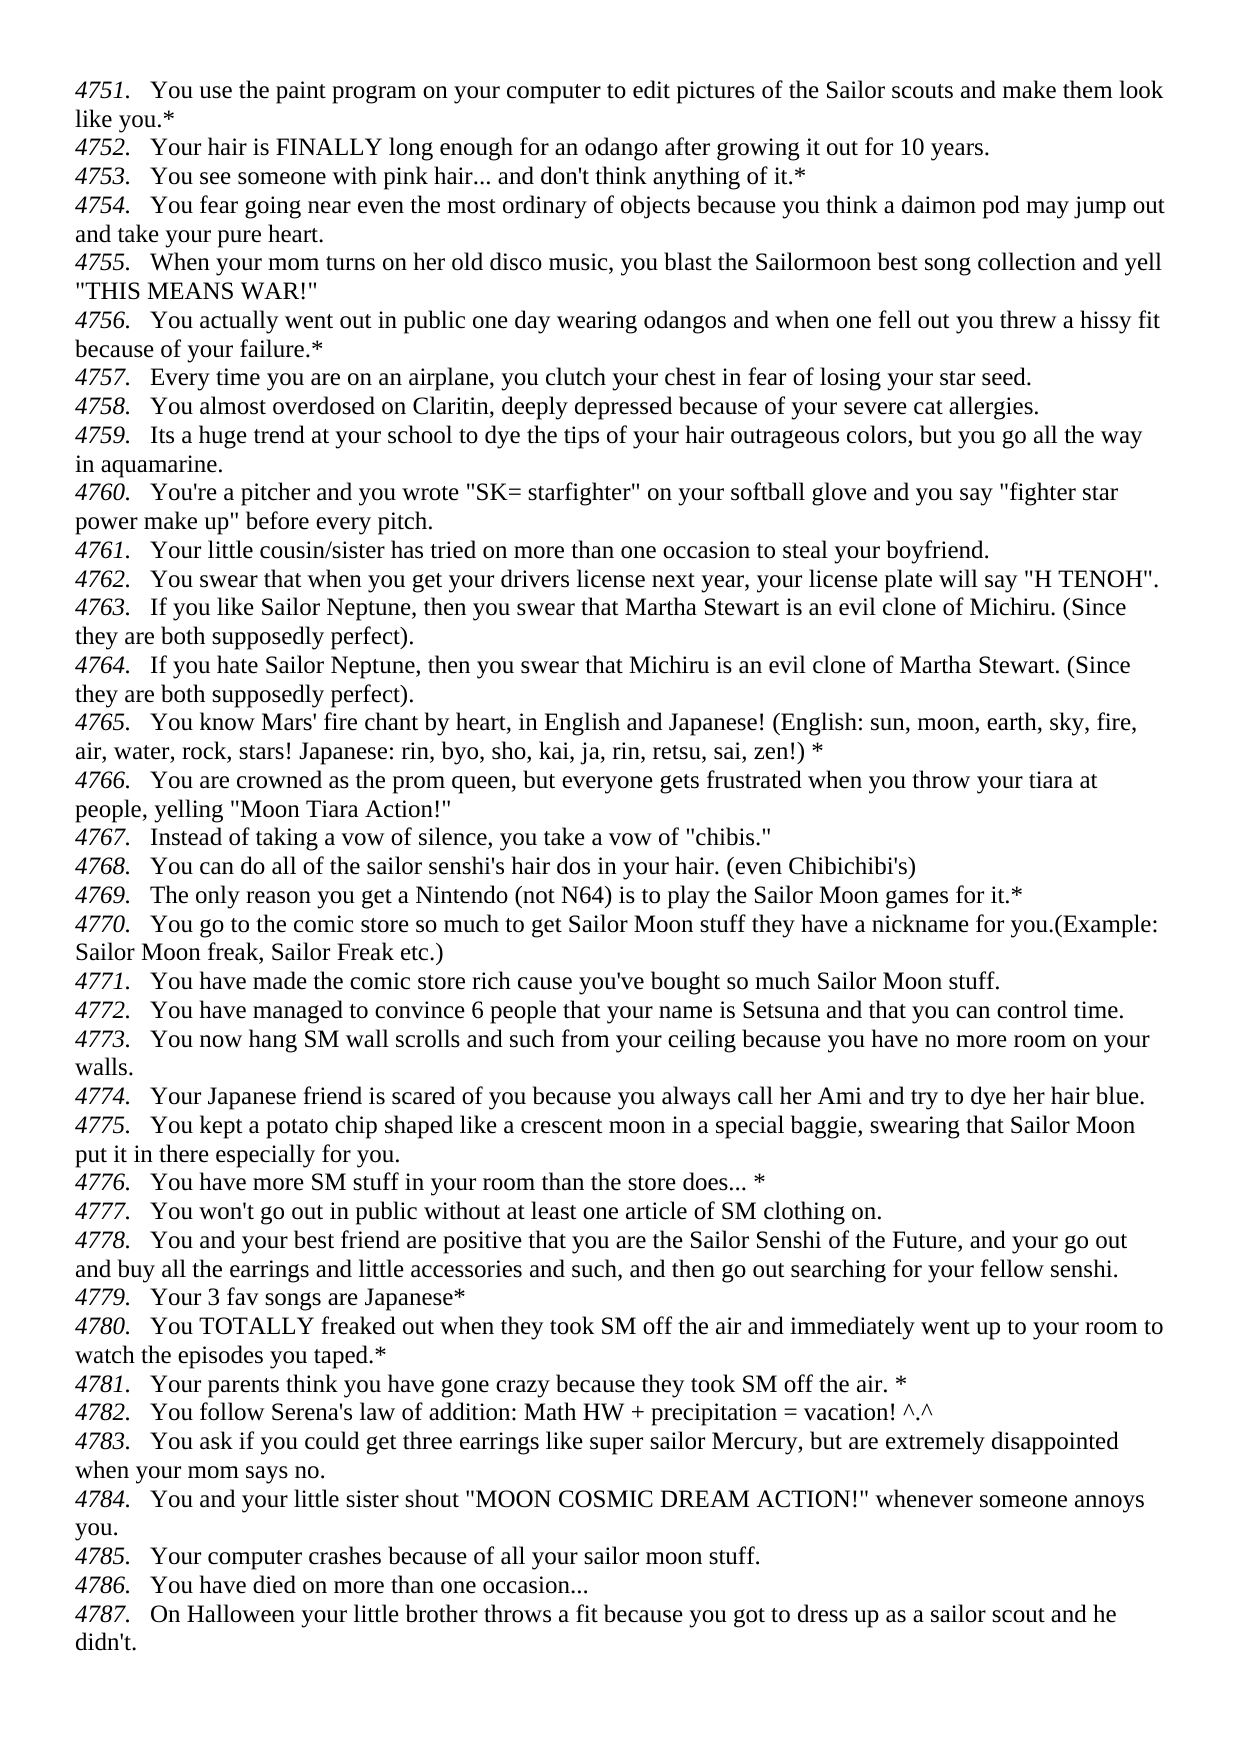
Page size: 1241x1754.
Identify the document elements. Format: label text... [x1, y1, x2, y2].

list Every time you are on an airplane, you clutch your chest in fear of losing your star seed. [75, 362, 1165, 391]
list You have more SM stuff in your room than the store does... * [75, 1167, 1165, 1196]
list You go to the comic store so much to get Sailor Moon stuff they have a nickname for you.(Example: Sailor Moon freak, Sailor Freak etc.) [75, 909, 1165, 966]
list The only reason you get a Nintendo (not N64) is to play the Sailor Moon games for it.* [75, 880, 1165, 909]
list Its a huge trend at your school to dye the tips of your hair outrageous colors, but you go all the way in aquamarine. [75, 420, 1165, 477]
list You kept a potato chip shaped like a crescent moon in a special baggie, swearing that Sailor Moon put it in there especially for you. [75, 1110, 1165, 1167]
list When your mom turns on her old disco music, you blast the Sailormoon best song collection and yell "THIS MEANS WAR!" [75, 247, 1165, 305]
list You TOTALLY freaked out when they took SM off the air and immediately went up to your room to watch the episodes you taped.* [75, 1311, 1165, 1369]
list You have made the comic store rich cause you've bought so much Sailor Moon stuff. [75, 966, 1165, 995]
list You actually went out in public one day wearing odangos and when one fell out you threw a hissy fit because of your failure.* [75, 305, 1165, 362]
list You're a pitcher and you wrote "SK= starfighter" on your softball glove and you say "fighter star power make up" before every pitch. [75, 477, 1165, 535]
list Your little cousin/sister has tried on more than one occasion to steal your boyfriend. [75, 535, 1165, 564]
list You follow Serena's law of addition: Math HW + precipitation = vacation! ^.^ [75, 1397, 1165, 1426]
list You swear that when you get your drivers license next year, your license plate will say "H TENOH". [75, 564, 1165, 592]
list You ask if you could get three earrings like super sailor Mercury, but are extremely disappointed when your mom says no. [75, 1426, 1165, 1484]
list You have managed to convince 6 people that your name is Setsuna and that you can control time. [75, 995, 1165, 1024]
list You have died on more than one occasion... [75, 1570, 1165, 1599]
list Your 3 fav songs are Japanese* [75, 1282, 1165, 1311]
list You almost overdosed on Claritin, deeply depressed because of your severe cat allergies. [75, 391, 1165, 420]
list You and your little sister shout "MOON COSMIC DREAM ACTION!" whenever someone annoys you. [75, 1484, 1165, 1541]
list Your computer crashes because of all your sailor moon stuff. [75, 1541, 1165, 1570]
list Your hair is FINALLY long enough for an odango after growing it out for 10 years. [75, 132, 1165, 161]
list You know Mars' fire chant by heart, in English and Japanese! (English: sun, moon, earth, sky, fire, air, water, rock, stars! Japanese: rin, byo, sho, kai, ja, rin, retsu, sai, zen!) * [75, 707, 1165, 765]
list You won't go out in public without at least one article of SM clothing on. [75, 1196, 1165, 1225]
list You see someone with pink hair... and don't think anything of it.* [75, 161, 1165, 190]
list Your Japanese friend is scared of you because you always call her Ami and try to dye her hair blue. [75, 1081, 1165, 1110]
list You use the paint program on your computer to edit pictures of the Sailor scouts and make them look like you.* [75, 75, 1165, 132]
list Instead of taking a vow of silence, you take a vow of "chibis." [75, 822, 1165, 851]
list You are crowned as the prom queen, but everyone gets frustrated when you throw your tiara at people, yelling "Moon Tiara Action!" [75, 765, 1165, 822]
list You can do all of the sailor senshi's hair dos in your hair. (even Chibichibi's) [75, 851, 1165, 880]
list You now hang SM wall scrolls and such from your ceiling because you have no more room on your walls. [75, 1024, 1165, 1081]
list Your parents think you have gone crazy because they took SM off the air. * [75, 1369, 1165, 1397]
list On Halloween your little brother throws a fit because you got to dress up as a sailor scout and he didn't. [75, 1599, 1165, 1656]
list You and your best friend are positive that you are the Sailor Senshi of the Future, and your go out and buy all the earrings and little accessories and such, and then go out searching for your fellow senshi. [75, 1225, 1165, 1282]
list If you hate Sailor Neptune, then you swear that Michiru is an evil clone of Martha Stewart. (Since they are both supposedly perfect). [75, 650, 1165, 707]
list If you like Sailor Neptune, then you swear that Martha Stewart is an evil clone of Michiru. (Since they are both supposedly perfect). [75, 592, 1165, 650]
list You fear going near even the most ordinary of objects because you think a daimon pod may jump out and take your pure heart. [75, 190, 1165, 247]
